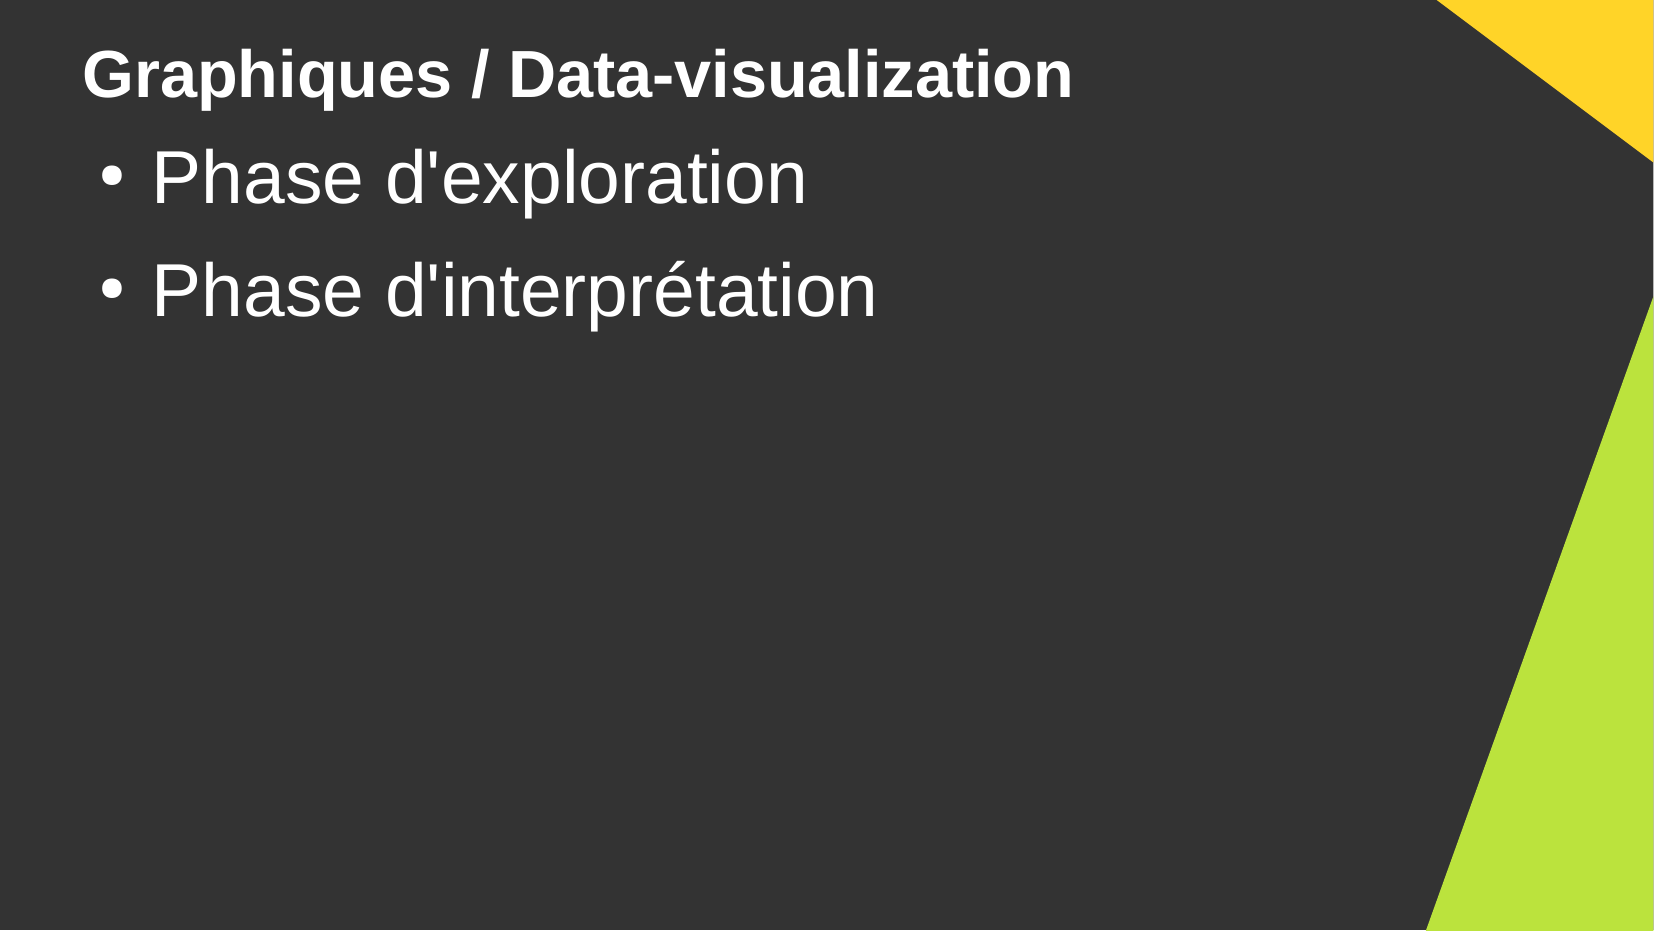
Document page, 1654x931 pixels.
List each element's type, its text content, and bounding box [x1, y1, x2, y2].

text_box [1436, 0, 1654, 163]
text_box [1425, 294, 1654, 931]
list Phase d'exploration Phase d'interprétation [80, 135, 1560, 816]
title Graphiques / Data-visualization [82, 37, 1571, 115]
